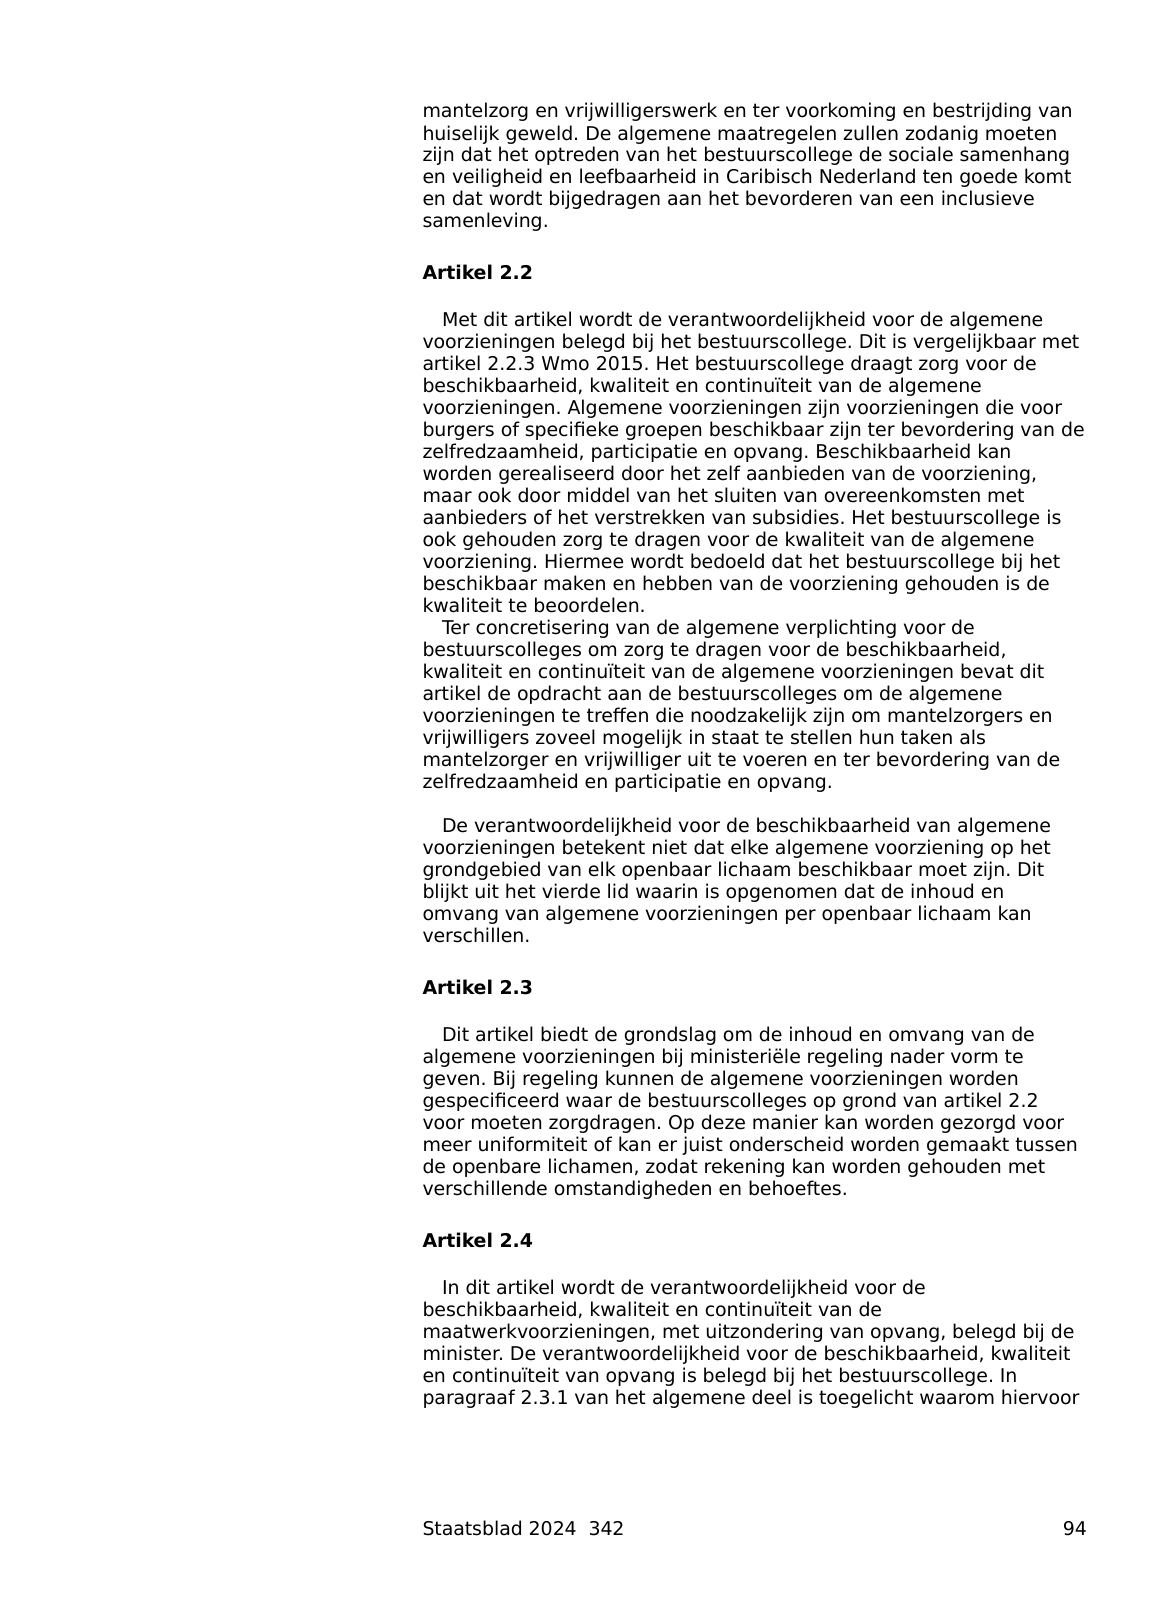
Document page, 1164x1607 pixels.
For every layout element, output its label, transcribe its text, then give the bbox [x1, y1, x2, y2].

subtitle Artikel 2.2 [422, 262, 1087, 284]
text In dit artikel wordt de verantwoordelijkheid voor de beschikbaarheid, kwaliteit en continuïteit van de maatwerkvoorzieningen, met uitzondering van opvang, belegd bij de minister. De verantwoordelijkheid voor de beschikbaarheid, kwaliteit en continuïteit van opvang is belegd bij het bestuurscollege. In paragraaf 2.3.1 van het algemene deel is toegelicht waarom hiervoor [422, 1277, 1087, 1408]
subtitle Artikel 2.3 [422, 977, 1087, 999]
text Ter concretisering van de algemene verplichting voor de bestuurscolleges om zorg te dragen voor de beschikbaarheid, kwaliteit en continuïteit van de algemene voorzieningen bevat dit artikel de opdracht aan de bestuurscolleges om de algemene voorzieningen te treffen die noodzakelijk zijn om mantelzorgers en vrijwilligers zoveel mogelijk in staat te stellen hun taken als mantelzorger en vrijwilliger uit te voeren en ter bevordering van de zelfredzaamheid en participatie en opvang. [422, 617, 1087, 793]
subtitle Artikel 2.4 [422, 1230, 1087, 1252]
text De verantwoordelijkheid voor de beschikbaarheid van algemene voorzieningen betekent niet dat elke algemene voorziening op het grondgebied van elk openbaar lichaam beschikbaar moet zijn. Dit blijkt uit het vierde lid waarin is opgenomen dat de inhoud en omvang van algemene voorzieningen per openbaar lichaam kan verschillen. [422, 815, 1087, 947]
text Met dit artikel wordt de verantwoordelijkheid voor de algemene voorzieningen belegd bij het bestuurscollege. Dit is vergelijkbaar met artikel 2.2.3 Wmo 2015. Het bestuurscollege draagt zorg voor de beschikbaarheid, kwaliteit en continuïteit van de algemene voorzieningen. Algemene voorzieningen zijn voorzieningen die voor burgers of specifieke groepen beschikbaar zijn ter bevordering van de zelfredzaamheid, participatie en opvang. Beschikbaarheid kan worden gerealiseerd door het zelf aanbieden van de voorziening, maar ook door middel van het sluiten van overeenkomsten met aanbieders of het verstrekken van subsidies. Het bestuurscollege is ook gehouden zorg te dragen voor de kwaliteit van de algemene voorziening. Hiermee wordt bedoeld dat het bestuurscollege bij het beschikbaar maken en hebben van de voorziening gehouden is de kwaliteit te beoordelen. [422, 309, 1087, 617]
text mantelzorg en vrijwilligerswerk en ter voorkoming en bestrijding van huiselijk geweld. De algemene maatregelen zullen zodanig moeten zijn dat het optreden van het bestuurscollege de sociale samenhang en veiligheid en leefbaarheid in Caribisch Nederland ten goede komt en dat wordt bijgedragen aan het bevorderen van een inclusieve samenleving. [422, 100, 1087, 232]
text Dit artikel biedt de grondslag om de inhoud en omvang van de algemene voorzieningen bij ministeriële regeling nader vorm te geven. Bij regeling kunnen de algemene voorzieningen worden gespecificeerd waar de bestuurscolleges op grond van artikel 2.2 voor moeten zorgdragen. Op deze manier kan worden gezorgd voor meer uniformiteit of kan er juist onderscheid worden gemaakt tussen de openbare lichamen, zodat rekening kan worden gehouden met verschillende omstandigheden en behoeftes. [422, 1024, 1087, 1200]
